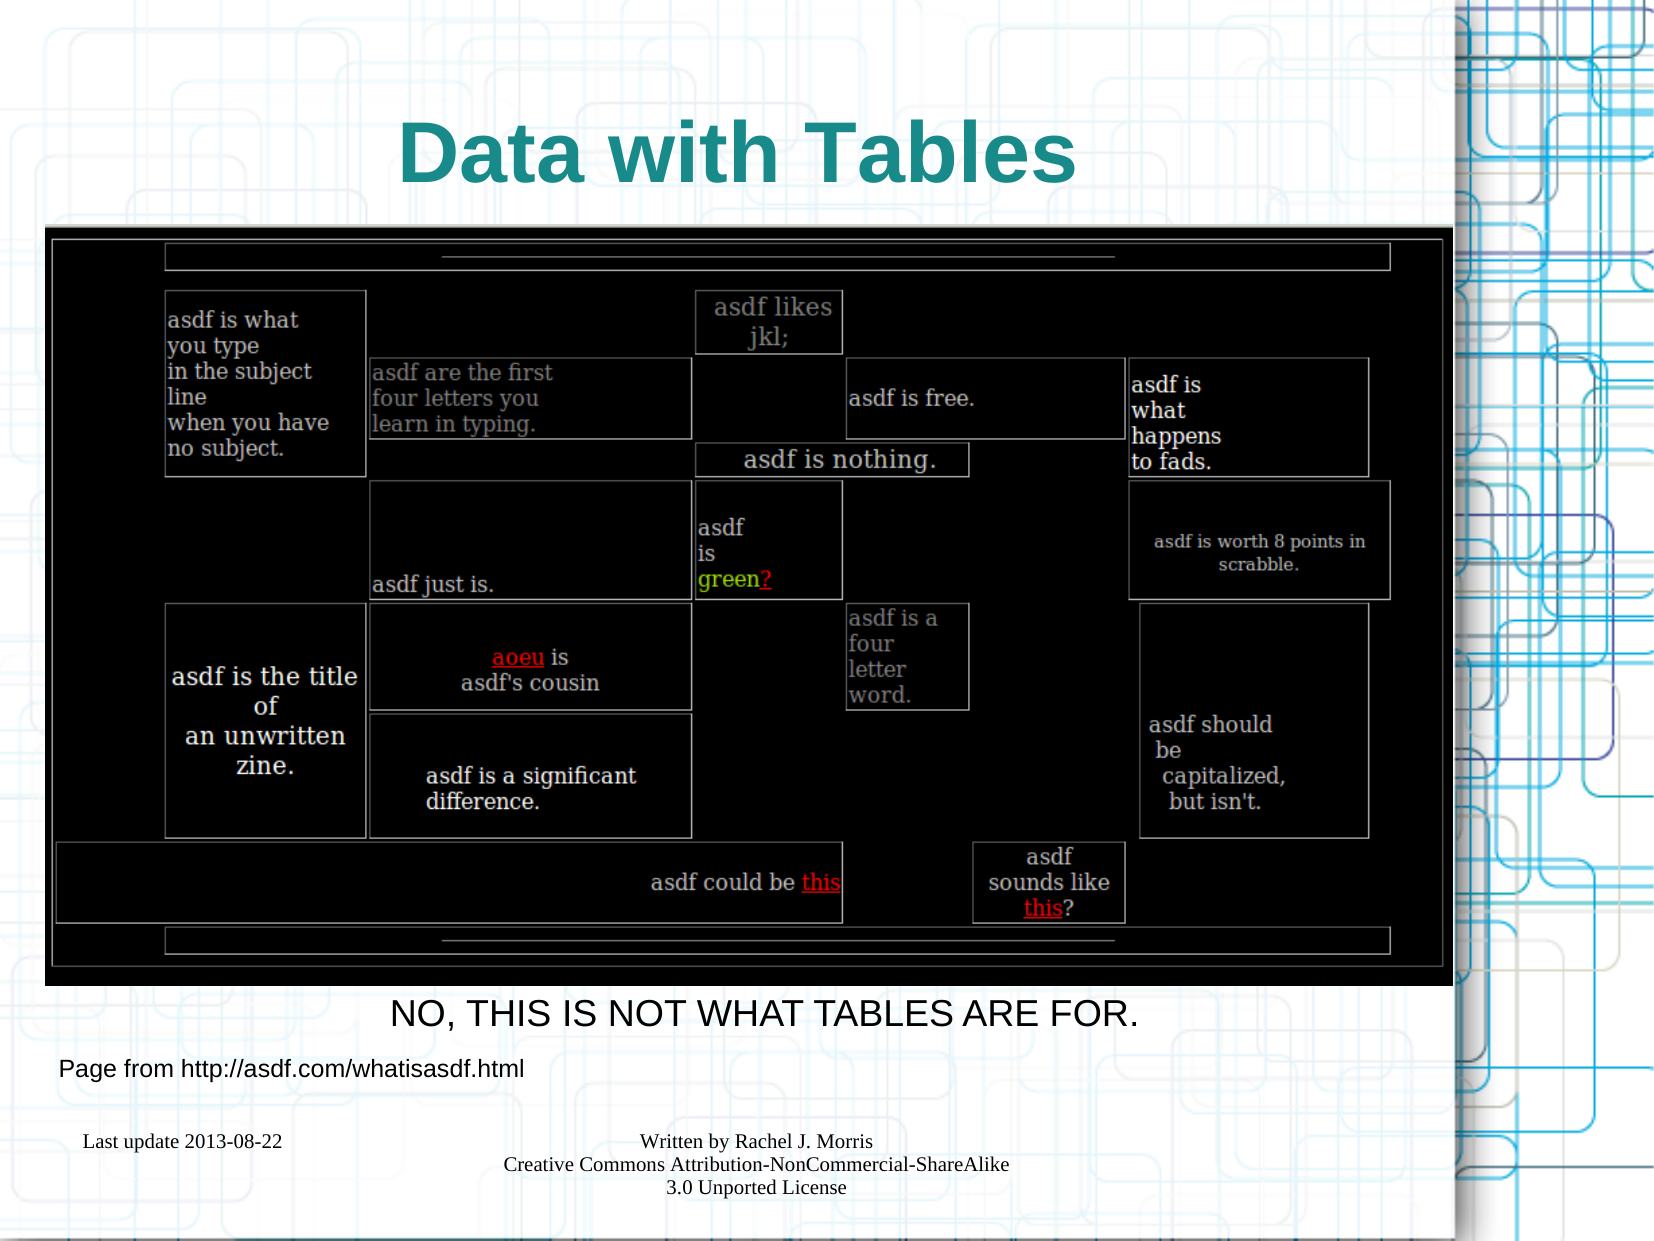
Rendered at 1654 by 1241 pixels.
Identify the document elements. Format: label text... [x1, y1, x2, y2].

text_box Page from http://asdf.com/whatisasdf.html [43, 1005, 1426, 1090]
text_box NO, THIS IS NOT WHAT TABLES ARE FOR. [120, 986, 1411, 1042]
title Data with Tables [59, 49, 1418, 224]
picture [0, 0, 1654, 1241]
